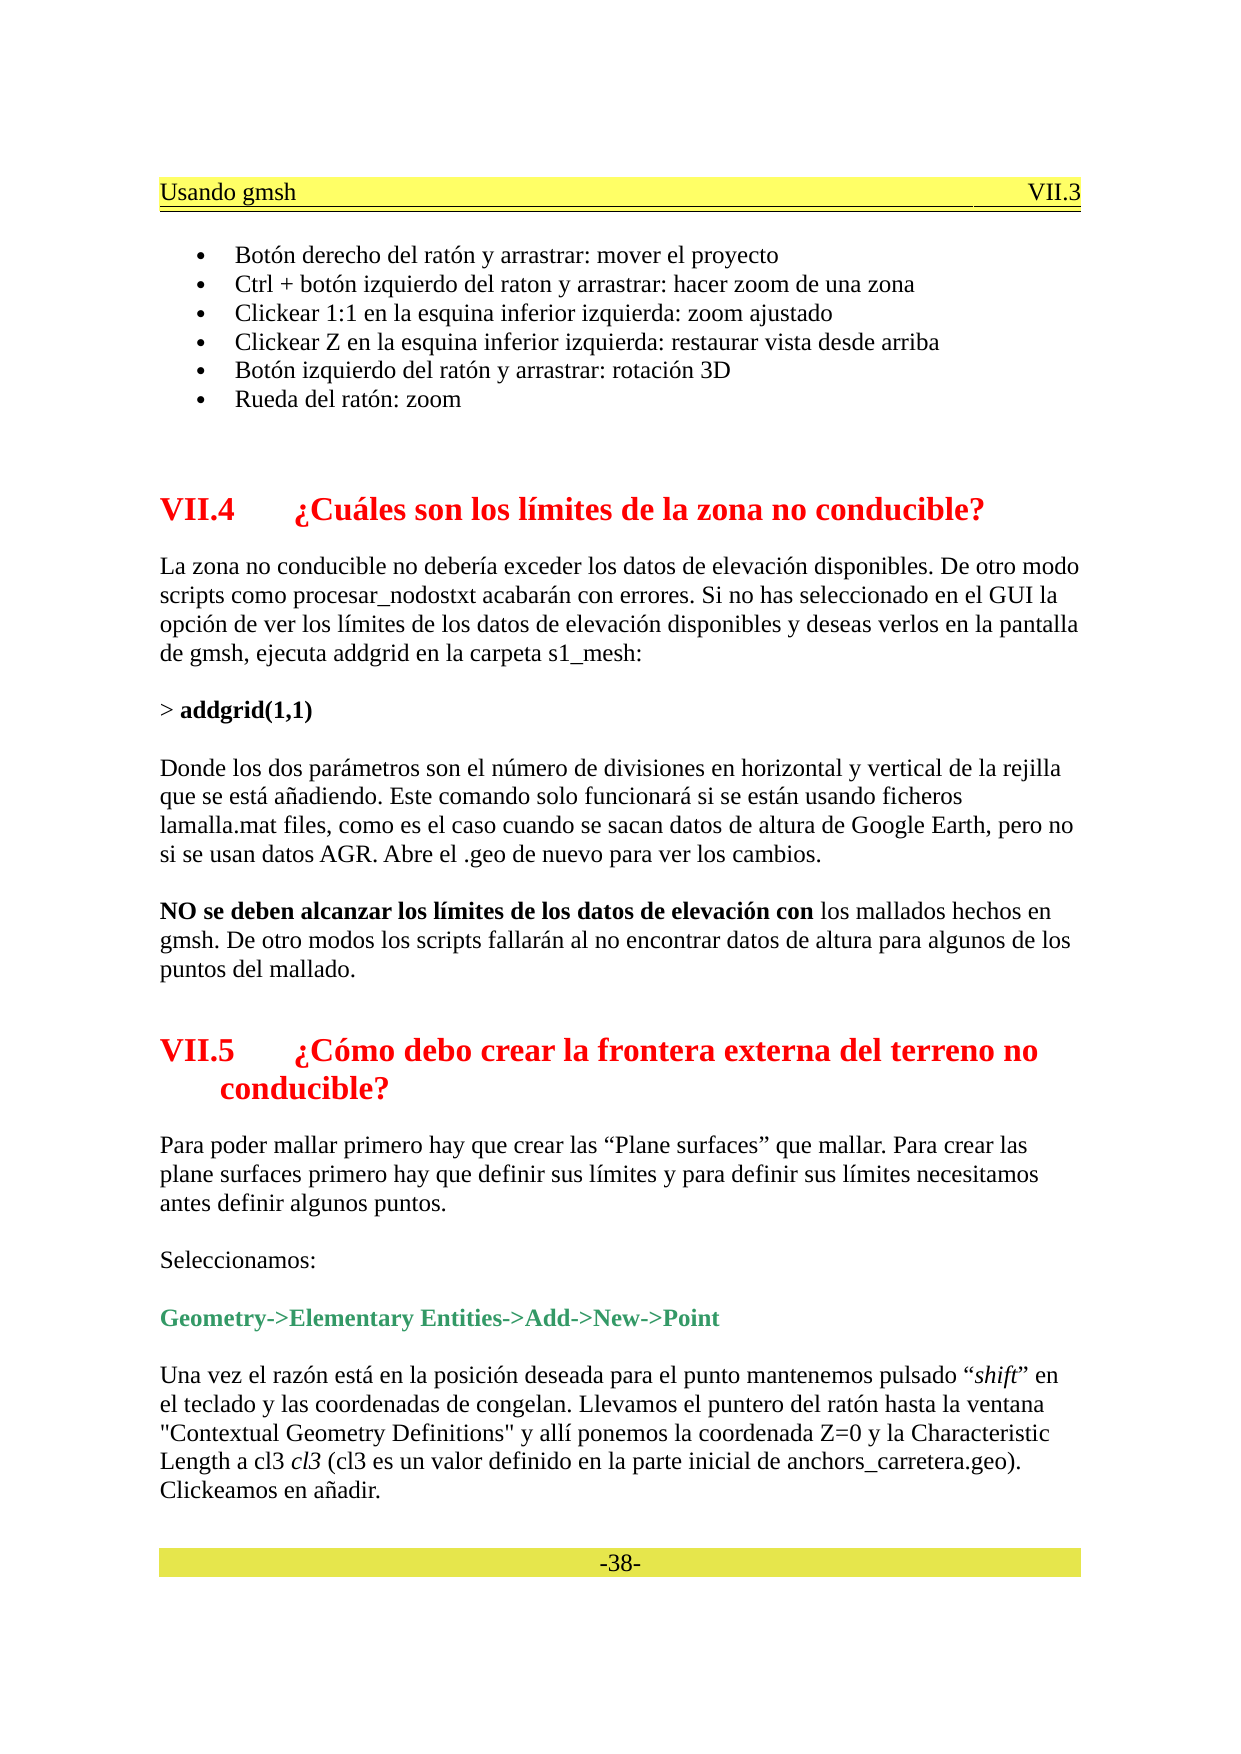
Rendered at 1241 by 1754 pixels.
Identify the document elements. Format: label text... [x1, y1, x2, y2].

subtitle ¿Cuáles son los límites de la zona no conducible? [159, 489, 1081, 528]
subtitle ¿Cómo debo crear la frontera externa del terreno no conducible? [159, 1030, 1081, 1107]
list Rueda del ratón: zoom [197, 384, 1081, 413]
list Botón izquierdo del ratón y arrastrar: rotación 3D [197, 355, 1081, 384]
list Botón derecho del ratón y arrastrar: mover el proyecto [197, 240, 1081, 269]
text > addgrid(1,1) [159, 695, 1081, 753]
list Clickear 1:1 en la esquina inferior izquierda: zoom ajustado [197, 298, 1081, 327]
text NO se deben alcanzar los límites de los datos de elevación con los mallados hechos en gmsh. De otro modos los scripts fallarán al no encontrar datos de altura para algunos de los puntos del mallado. [159, 896, 1081, 983]
text La zona no conducible no debería exceder los datos de elevación disponibles. De otro modo scripts como procesar_nodostxt acabarán con errores. Si no has seleccionado en el GUI la opción de ver los límites de los datos de elevación disponibles y deseas verlos en la pantalla de gmsh, ejecuta addgrid en la carpeta s1_mesh: [159, 551, 1081, 666]
text Donde los dos parámetros son el número de divisiones en horizontal y vertical de la rejilla que se está añadiendo. Este comando solo funcionará si se están usando ficheros lamalla.mat files, como es el caso cuando se sacan datos de altura de Google Earth, pero no si se usan datos AGR. Abre el .geo de nuevo para ver los cambios. [159, 753, 1081, 868]
list Clickear Z en la esquina inferior izquierda: restaurar vista desde arriba [197, 327, 1081, 355]
text Para poder mallar primero hay que crear las “Plane surfaces” que mallar. Para crear las plane surfaces primero hay que definir sus límites y para definir sus límites necesitamos antes definir algunos puntos. Seleccionamos: Geometry->Elementary Entities->Add->New->Point Una vez el razón está en la posición deseada para el punto mantenemos pulsado “shift” en el teclado y las coordenadas de congelan. Llevamos el puntero del ratón hasta la ventana "Contextual Geometry Definitions" y allí ponemos la coordenada Z=0 y la Characteristic Length a cl3 cl3 (cl3 es un valor definido en la parte inicial de anchors_carretera.geo). Clickeamos en añadir. [159, 1130, 1081, 1504]
list Ctrl + botón izquierdo del raton y arrastrar: hacer zoom de una zona [197, 269, 1081, 298]
